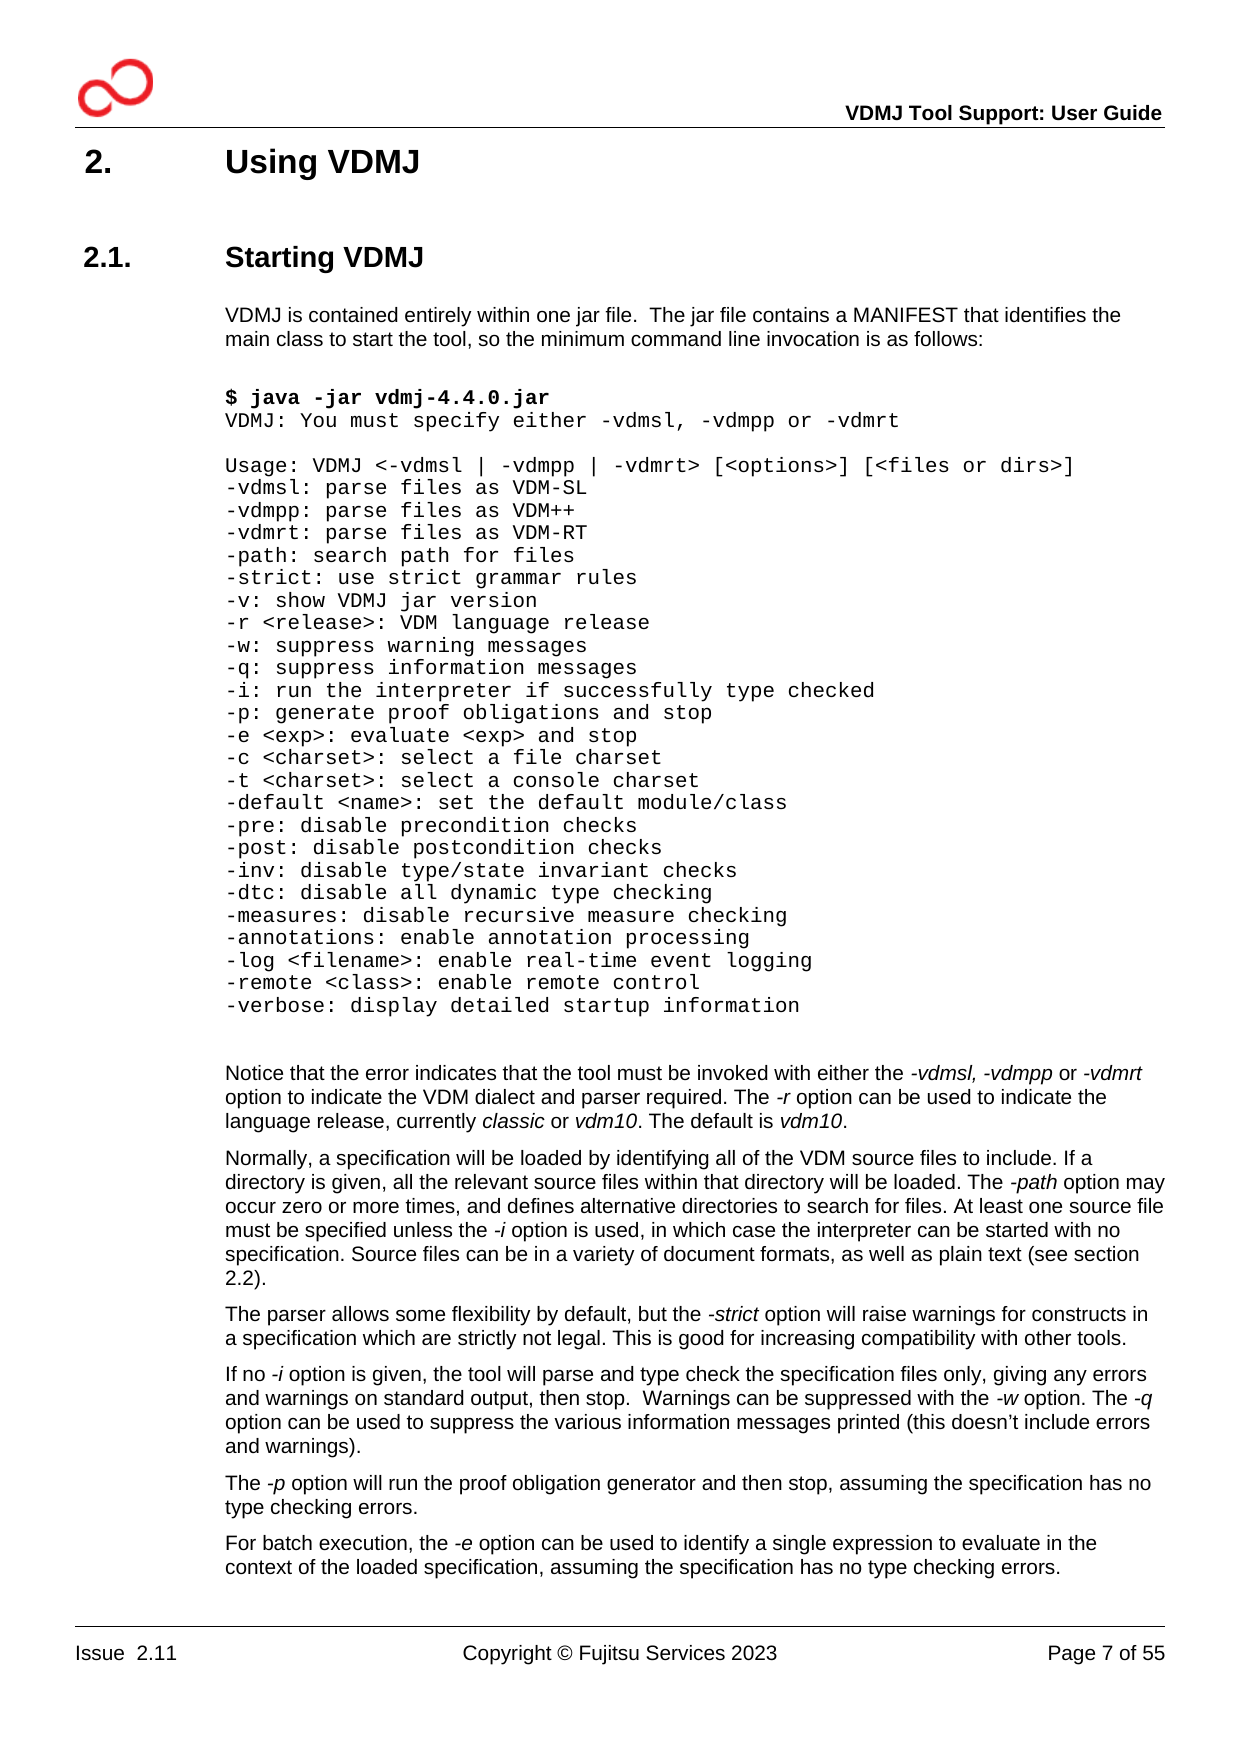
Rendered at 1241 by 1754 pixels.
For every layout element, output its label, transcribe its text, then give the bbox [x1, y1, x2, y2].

text -p: generate proof obligations and stop [225, 702, 1165, 724]
text -inv: disable type/state invariant checks [225, 859, 1165, 882]
text -remote <class>: enable remote control [225, 972, 1165, 994]
text -path: search path for files [225, 544, 1165, 567]
text -post: disable postcondition checks [225, 837, 1165, 859]
subtitle Starting VDMJ [75, 241, 1165, 274]
text -pre: disable precondition checks [225, 814, 1165, 837]
text -r <release>: VDM language release [225, 612, 1165, 634]
text -measures: disable recursive measure checking [225, 904, 1165, 927]
text -vdmsl: parse files as VDM-SL [225, 477, 1165, 499]
text -vdmrt: parse files as VDM-RT [225, 522, 1165, 544]
subtitle Using VDMJ [75, 143, 1165, 181]
text -strict: use strict grammar rules [225, 567, 1165, 589]
text -vdmpp: parse files as VDM++ [225, 499, 1165, 522]
text -v: show VDMJ jar version [225, 589, 1165, 612]
text For batch execution, the -e option can be used to identify a single expression to evaluate in the context of the loaded specification, assuming the specification has no type checking errors. [225, 1531, 1165, 1579]
text -t <charset>: select a console charset [225, 769, 1165, 792]
text VDMJ: You must specify either -vdmsl, -vdmpp or -vdmrt [225, 409, 1165, 432]
text If no -i option is given, the tool will parse and type check the specification files only, giving any errors and warnings on standard output, then stop. Warnings can be suppressed with the -w option. The -q option can be used to suppress the various information messages printed (this doesn’t include errors and warnings). [225, 1363, 1165, 1458]
text $ java -jar vdmj-4.4.0.jar [225, 387, 1165, 409]
text The parser allows some flexibility by default, but the -strict option will raise warnings for constructs in a specification which are strictly not legal. This is good for increasing compatibility with other tools. [225, 1302, 1165, 1350]
text The -p option will run the proof obligation generator and then stop, assuming the specification has no type checking errors. [225, 1471, 1165, 1519]
text Normally, a specification will be loaded by identifying all of the VDM source files to include. If a directory is given, all the relevant source files within that directory will be loaded. The -path option may occur zero or more times, and defines alternative directories to search for files. At least one source file must be specified unless the -i option is used, in which case the interpreter can be started with no specification. Source files can be in a variety of document formats, as well as plain text (see section 2.2). [225, 1146, 1165, 1290]
text -annotations: enable annotation processing [225, 927, 1165, 949]
text -q: suppress information messages [225, 657, 1165, 679]
picture [78, 52, 153, 127]
text Notice that the error indicates that the tool must be invoked with either the -vdmsl, -vdmpp or -vdmrt option to indicate the VDM dialect and parser required. The -r option can be used to indicate the language release, currently classic or vdm10. The default is vdm10. [225, 1062, 1165, 1133]
text -default <name>: set the default module/class [225, 792, 1165, 814]
text -log <filename>: enable real-time event logging [225, 949, 1165, 972]
text -e <exp>: evaluate <exp> and stop [225, 724, 1165, 747]
text VDMJ is contained entirely within one jar file. The jar file contains a MANIFEST that identifies the main class to start the tool, so the minimum command line invocation is as follows: [225, 304, 1165, 352]
text -dtc: disable all dynamic type checking [225, 882, 1165, 904]
text -i: run the interpreter if successfully type checked [225, 679, 1165, 702]
text -c <charset>: select a file charset [225, 747, 1165, 769]
text Usage: VDMJ <-vdmsl | -vdmpp | -vdmrt> [<options>] [<files or dirs>] [225, 454, 1165, 477]
text -w: suppress warning messages [225, 634, 1165, 657]
text -verbose: display detailed startup information [225, 994, 1165, 1017]
